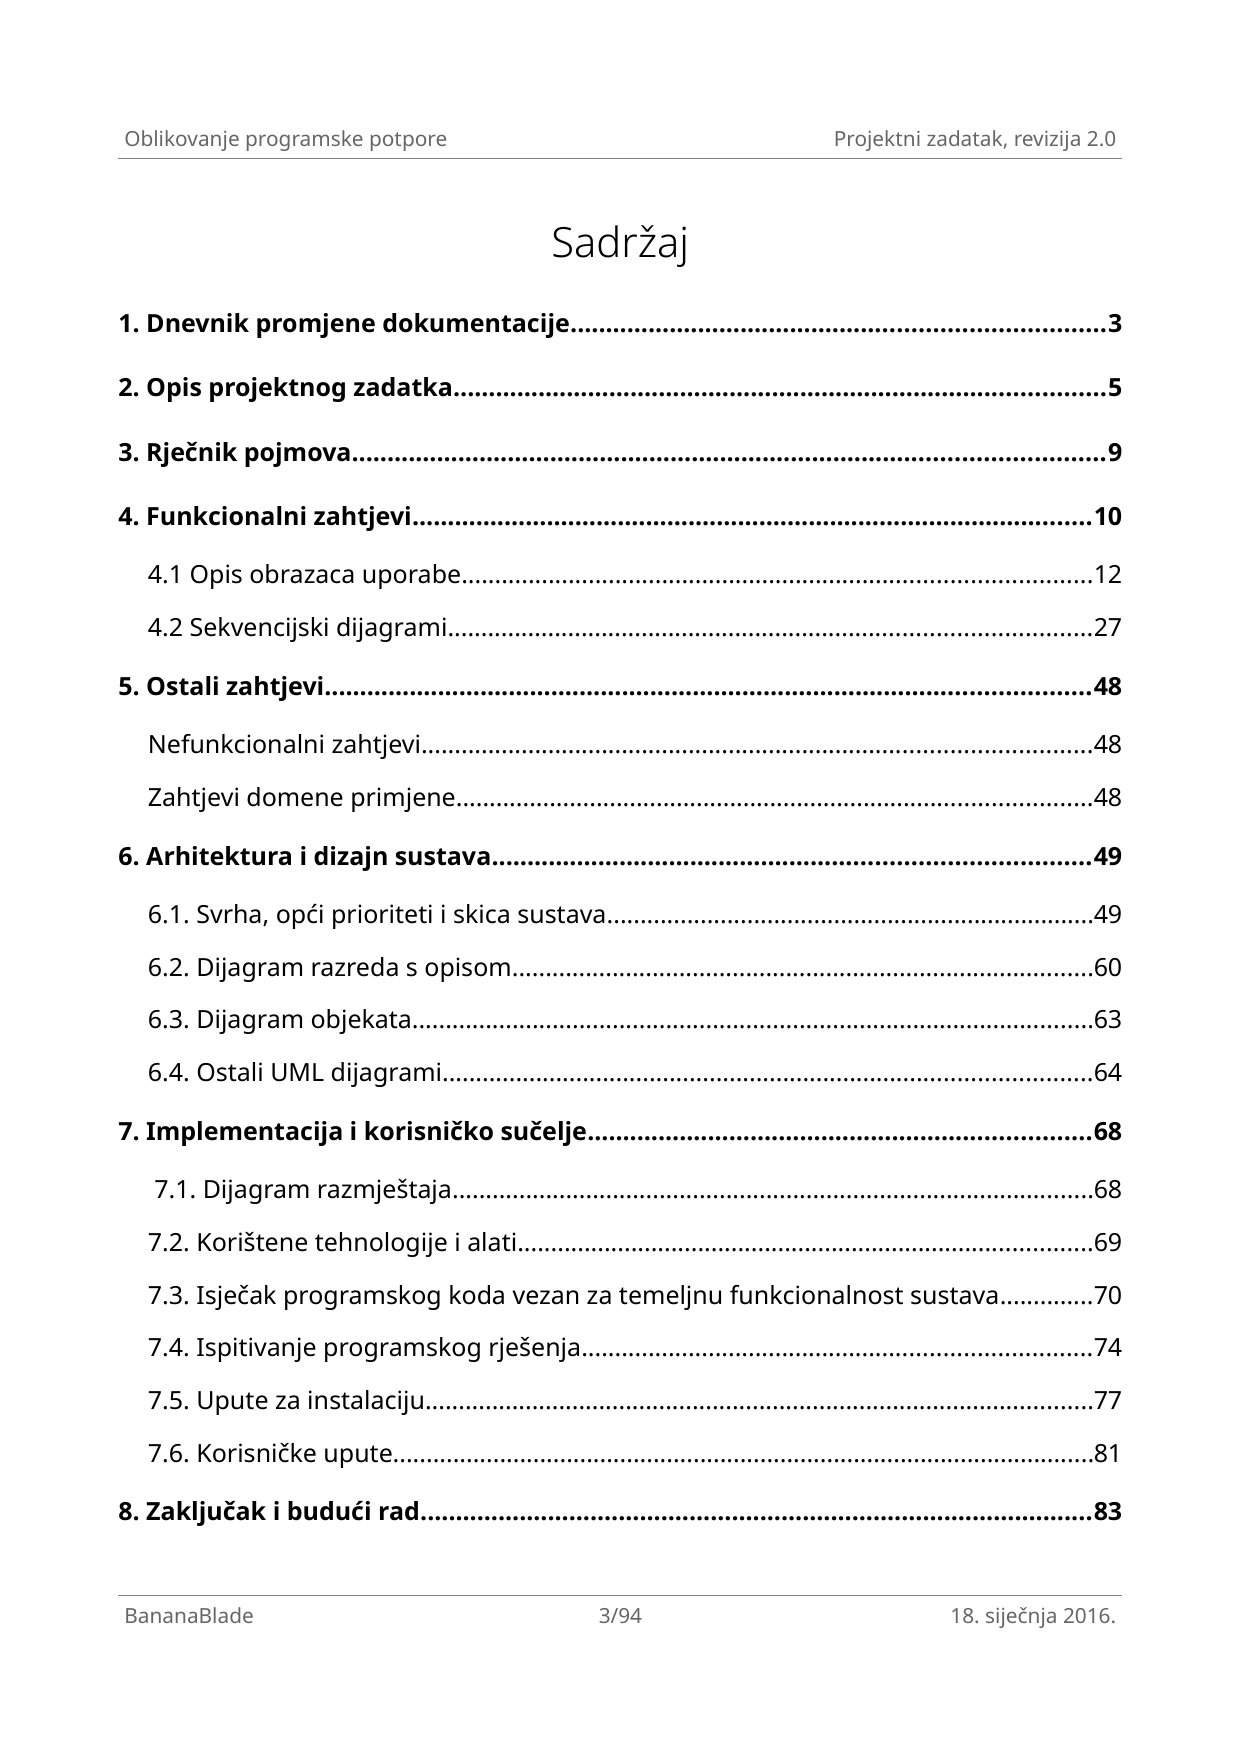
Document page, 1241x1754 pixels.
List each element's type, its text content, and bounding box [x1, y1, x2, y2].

text 6.2. Dijagram razreda s opisom 60 [148, 949, 1122, 983]
text 5. Ostali zahtjevi 48 [118, 668, 1122, 702]
text 6.1. Svrha, opći prioriteti i skica sustava 49 [148, 897, 1122, 931]
text 1. Dnevnik promjene dokumentacije 3 [118, 305, 1122, 339]
text 7. Implementacija i korisničko sučelje 68 [118, 1113, 1122, 1147]
text 4.2 Sekvencijski dijagrami 27 [148, 610, 1122, 644]
text 6. Arhitektura i dizajn sustava 49 [118, 838, 1122, 872]
text 2. Opis projektnog zadatka 5 [118, 370, 1122, 404]
text 8. Zaključak i budući rad 83 [118, 1494, 1122, 1528]
text 7.5. Upute za instalaciju 77 [148, 1383, 1122, 1417]
text 7.4. Ispitivanje programskog rješenja 74 [148, 1330, 1122, 1364]
text 7.2. Korištene tehnologije i alati 69 [148, 1224, 1122, 1259]
text 7.3. Isječak programskog koda vezan za temeljnu funkcionalnost sustava 70 [148, 1277, 1122, 1311]
text 4.1 Opis obrazaca uporabe 12 [148, 557, 1122, 591]
text 6.3. Dijagram objekata 63 [148, 1002, 1122, 1036]
text Zahtjevi domene primjene 48 [148, 779, 1122, 814]
text 6.4. Ostali UML dijagrami 64 [148, 1055, 1122, 1089]
text 3. Rječnik pojmova 9 [118, 434, 1122, 468]
subtitle Sadržaj [118, 213, 1122, 270]
text Nefunkcionalni zahtjevi 48 [148, 727, 1122, 761]
text 4. Funkcionalni zahtjevi 10 [118, 498, 1122, 533]
text 7.6. Korisničke upute 81 [148, 1435, 1122, 1469]
text 7.1. Dijagram razmještaja 68 [148, 1172, 1122, 1206]
